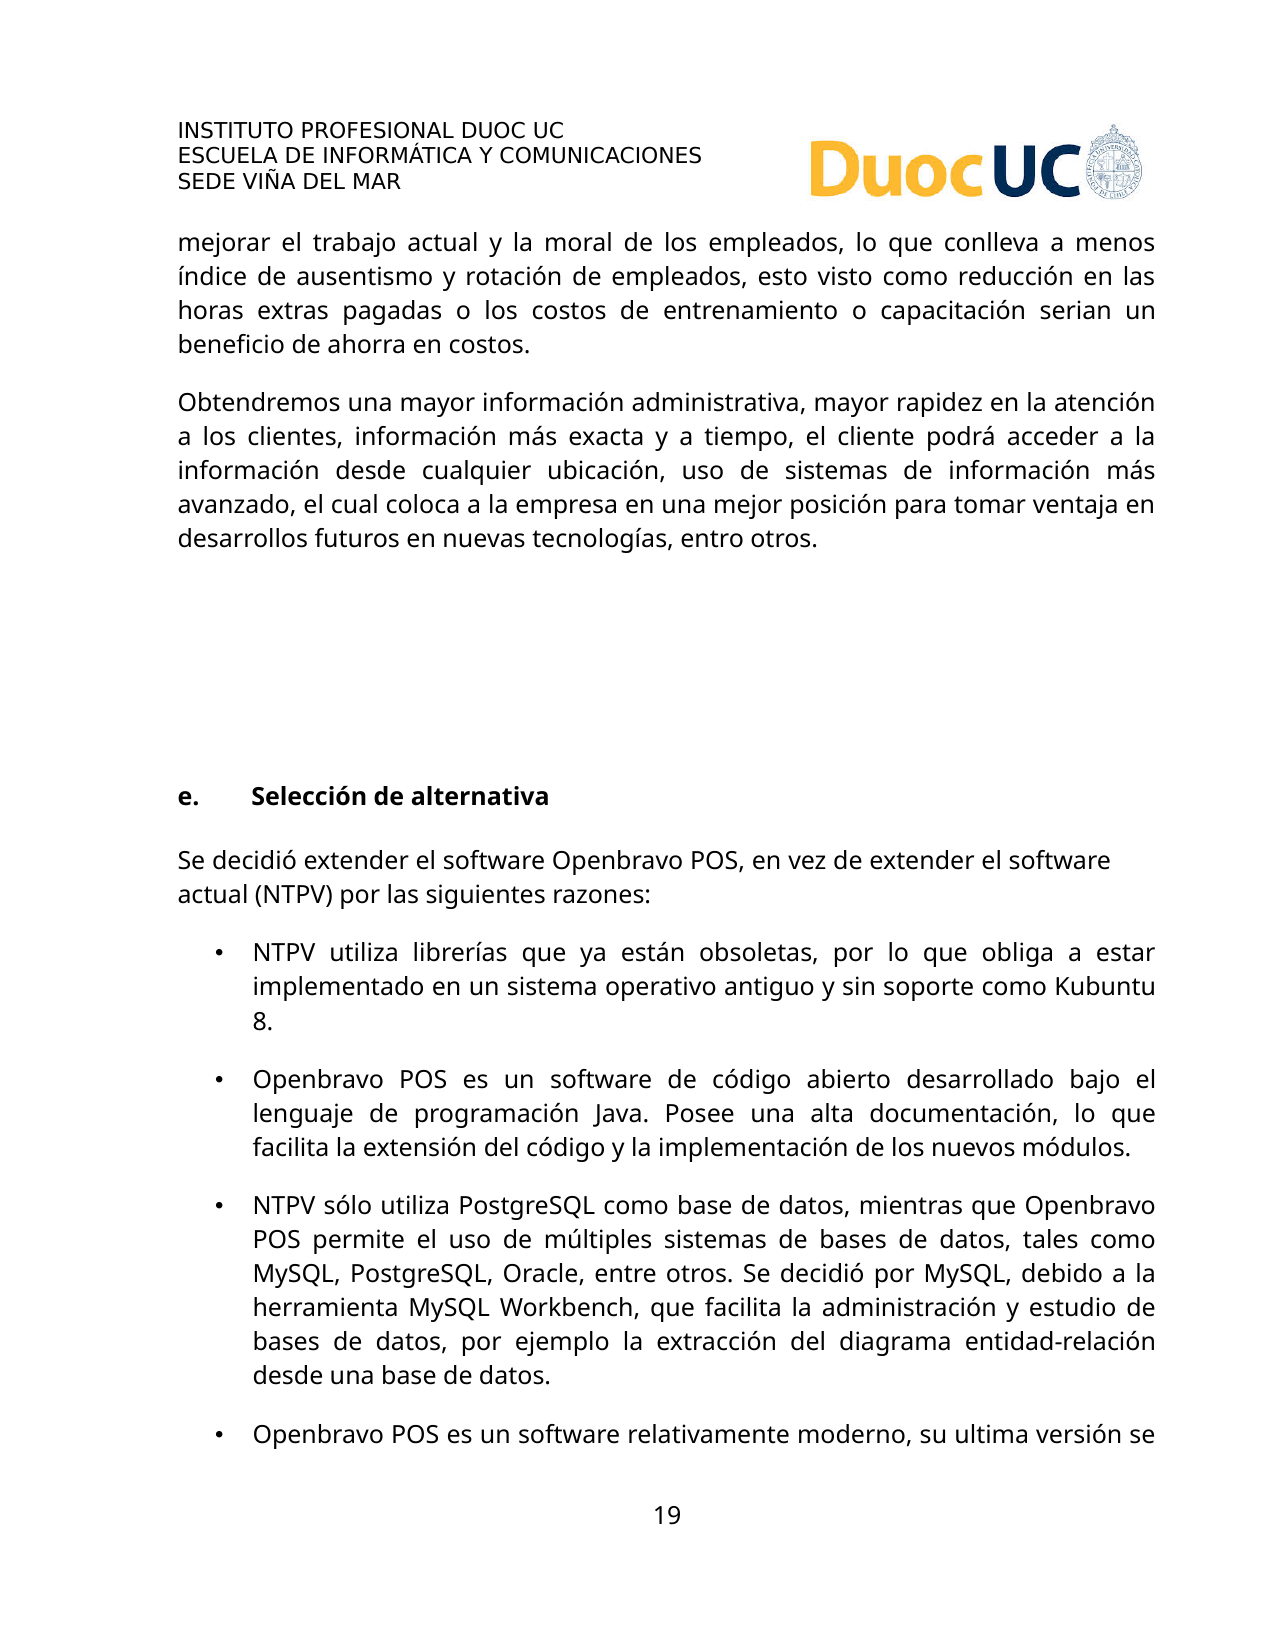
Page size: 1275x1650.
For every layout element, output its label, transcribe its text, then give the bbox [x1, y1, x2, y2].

list Openbravo POS es un software relativamente moderno, su ultima versión se [215, 1416, 1157, 1450]
picture [794, 120, 1154, 203]
subtitle e. Selección de alternativa [177, 778, 1112, 813]
list NTPV sólo utiliza PostgreSQL como base de datos, mientras que Openbravo POS permite el uso de múltiples sistemas de bases de datos, tales como MySQL, PostgreSQL, Oracle, entre otros. Se decidió por MySQL, debido a la herramienta MySQL Workbench, que facilita la administración y estudio de bases de datos, por ejemplo la extracción del diagrama entidad-relación desde una base de datos. [215, 1188, 1157, 1392]
text Se decidió extender el software Openbravo POS, en vez de extender el software actual (NTPV) por las siguientes razones: [177, 843, 1112, 911]
list Openbravo POS es un software de código abierto desarrollado bajo el lenguaje de programación Java. Posee una alta documentación, lo que facilita la extensión del código y la implementación de los nuevos módulos. [215, 1061, 1157, 1163]
text Obtendremos una mayor información administrativa, mayor rapidez en la atención a los clientes, información más exacta y a tiempo, el cliente podrá acceder a la información desde cualquier ubicación, uso de sistemas de información más avanzado, el cual coloca a la empresa en una mejor posición para tomar ventaja en desarrollos futuros en nuevas tecnologías, entro otros. [177, 384, 1157, 555]
list NTPV utiliza librerías que ya están obsoletas, por lo que obliga a estar implementado en un sistema operativo antiguo y sin soporte como Kubuntu 8. [215, 935, 1157, 1037]
text mejorar el trabajo actual y la moral de los empleados, lo que conlleva a menos índice de ausentismo y rotación de empleados, esto visto como reducción en las horas extras pagadas o los costos de entrenamiento o capacitación serian un beneficio de ahorra en costos. [177, 224, 1157, 360]
